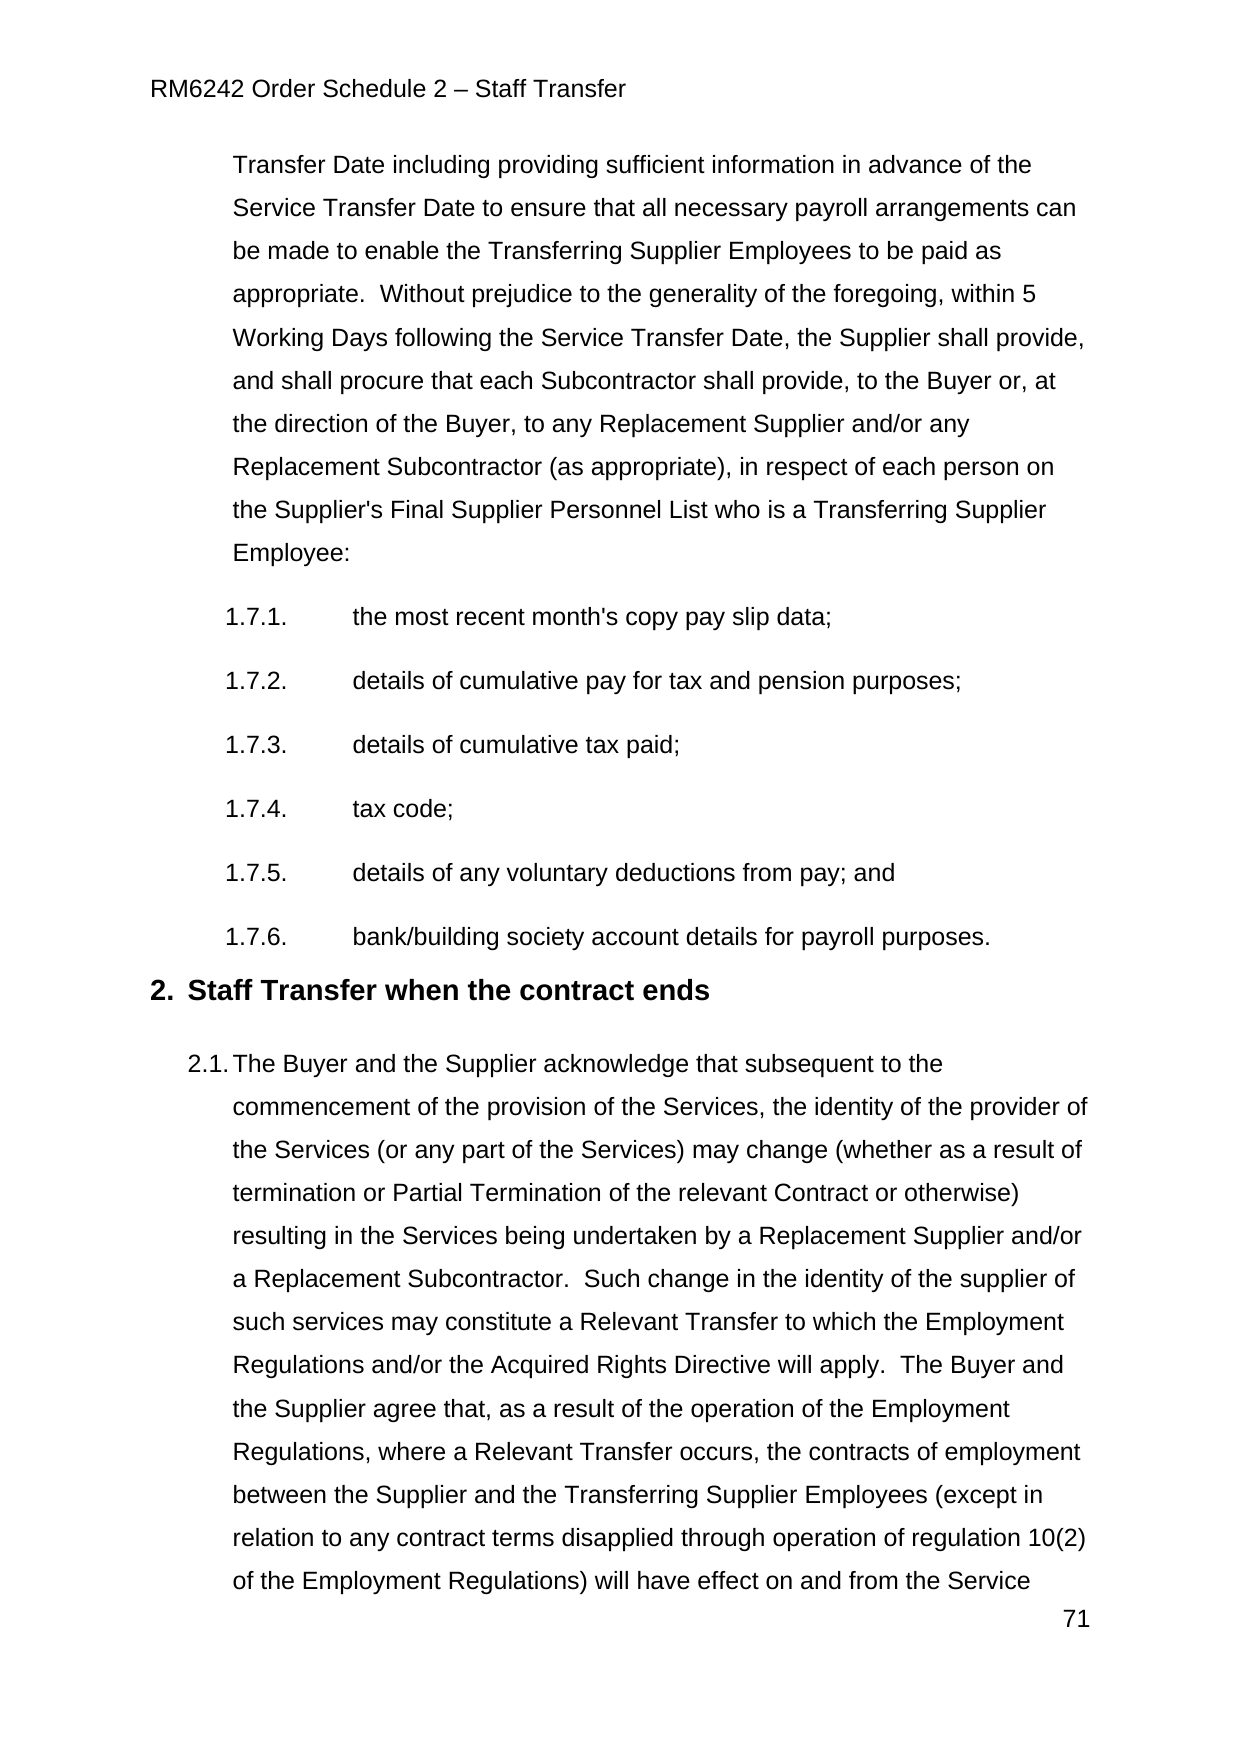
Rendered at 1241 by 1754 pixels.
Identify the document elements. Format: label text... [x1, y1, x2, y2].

subtitle Staff Transfer when the contract ends [150, 973, 1090, 1007]
list Transfer Date including providing sufficient information in advance of the Service Transfer Date to ensure that all necessary payroll arrangements can be made to enable the Transferring Supplier Employees to be paid as appropriate. Without prejudice to the generality of the foregoing, within 5 Working Days following the Service Transfer Date, the Supplier shall provide, and shall procure that each Subcontractor shall provide, to the Buyer or, at the direction of the Buyer, to any Replacement Supplier and/or any Replacement Subcontractor (as appropriate), in respect of each person on the Supplier's Final Supplier Personnel List who is a Transferring Supplier Employee: [187, 150, 1090, 567]
list the most recent month's copy pay slip data; [225, 602, 1090, 631]
list tax code; [225, 794, 1090, 823]
list bank/building society account details for payroll purposes. [225, 922, 1090, 951]
list details of any voluntary deductions from pay; and [225, 858, 1090, 887]
list details of cumulative pay for tax and pension purposes; [225, 666, 1090, 695]
list details of cumulative tax paid; [225, 730, 1090, 759]
list The Buyer and the Supplier acknowledge that subsequent to the commencement of the provision of the Services, the identity of the provider of the Services (or any part of the Services) may change (whether as a result of termination or Partial Termination of the relevant Contract or otherwise) resulting in the Services being undertaken by a Replacement Supplier and/or a Replacement Subcontractor. Such change in the identity of the supplier of such services may constitute a Relevant Transfer to which the Employment Regulations and/or the Acquired Rights Directive will apply. The Buyer and the Supplier agree that, as a result of the operation of the Employment Regulations, where a Relevant Transfer occurs, the contracts of employment between the Supplier and the Transferring Supplier Employees (except in relation to any contract terms disapplied through operation of regulation 10(2) of the Employment Regulations) will have effect on and from the Service [187, 1049, 1090, 1595]
